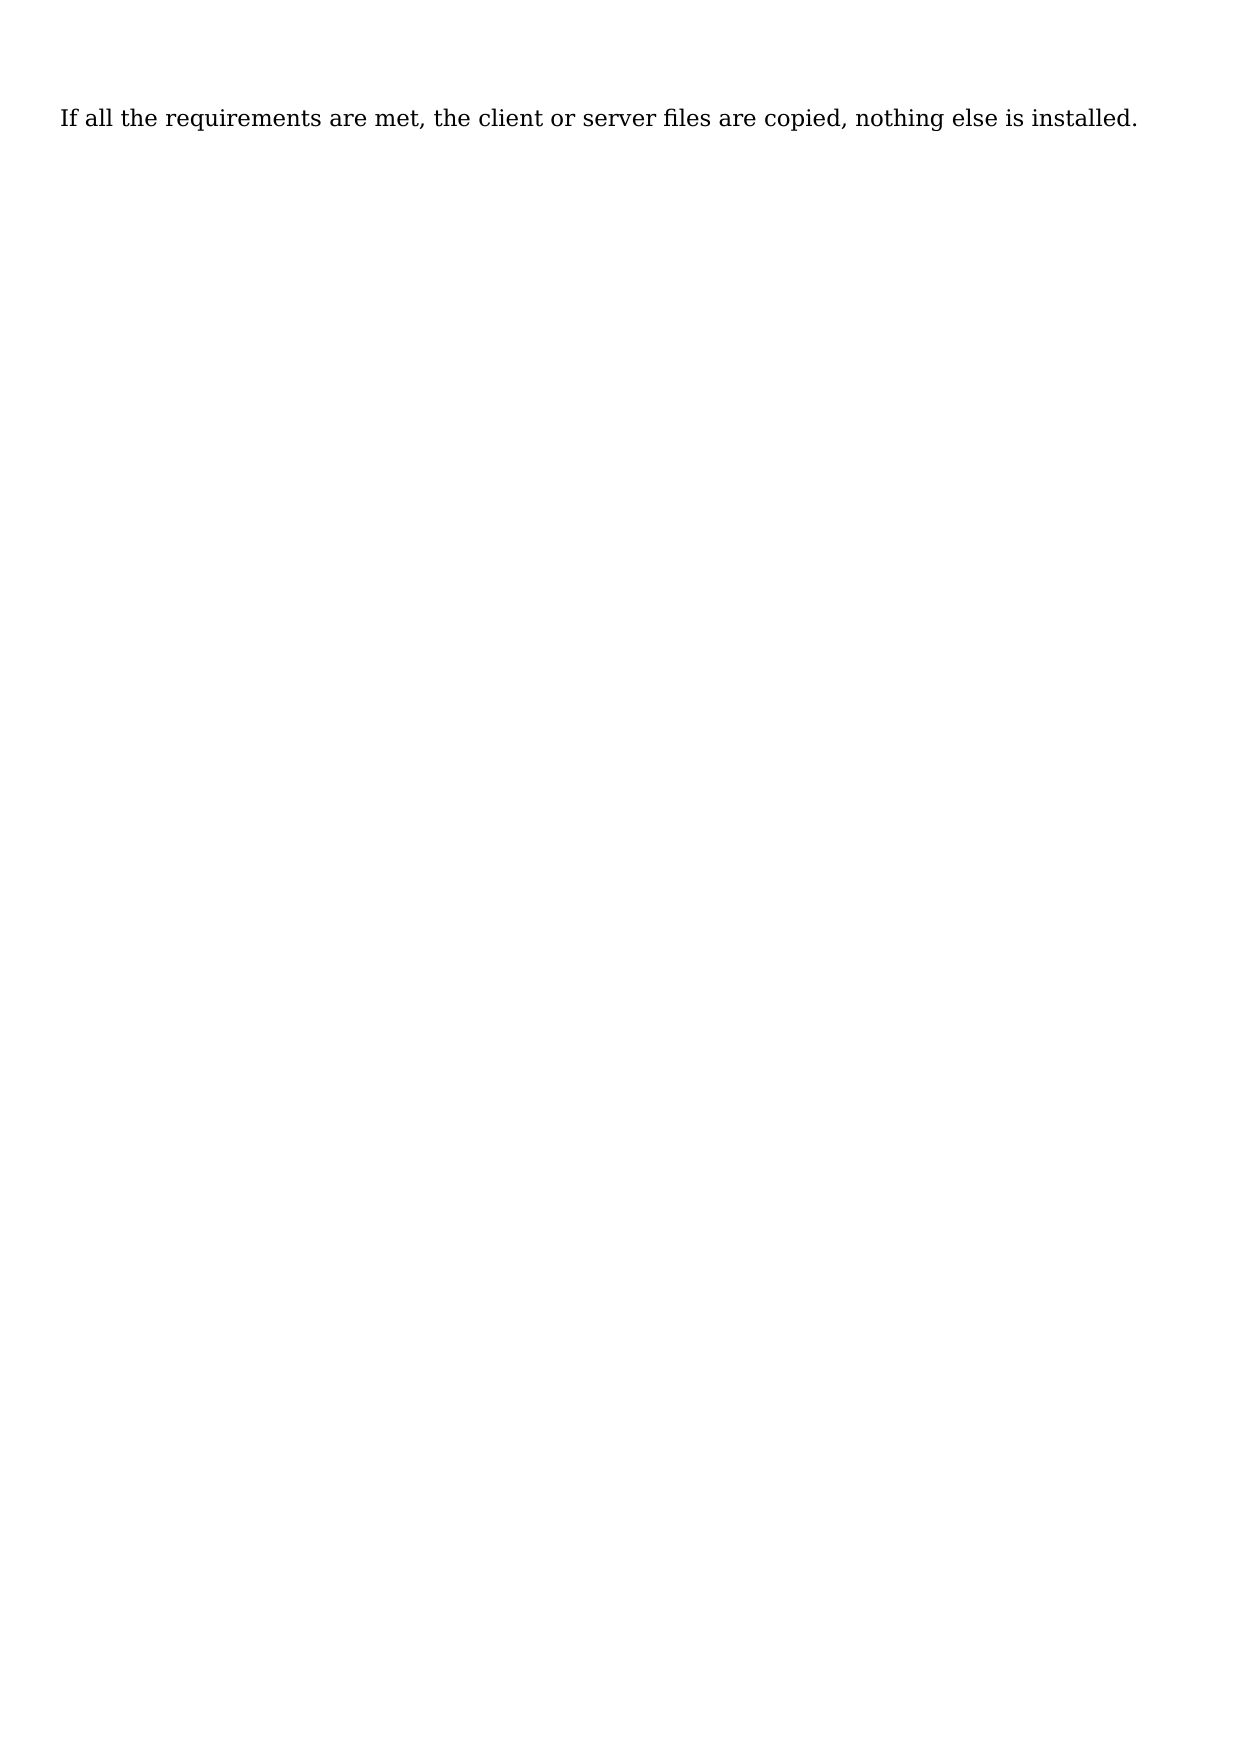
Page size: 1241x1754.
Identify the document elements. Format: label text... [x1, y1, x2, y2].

text If all the requirements are met, the client or server files are copied, nothing else is installed. [60, 105, 1181, 132]
